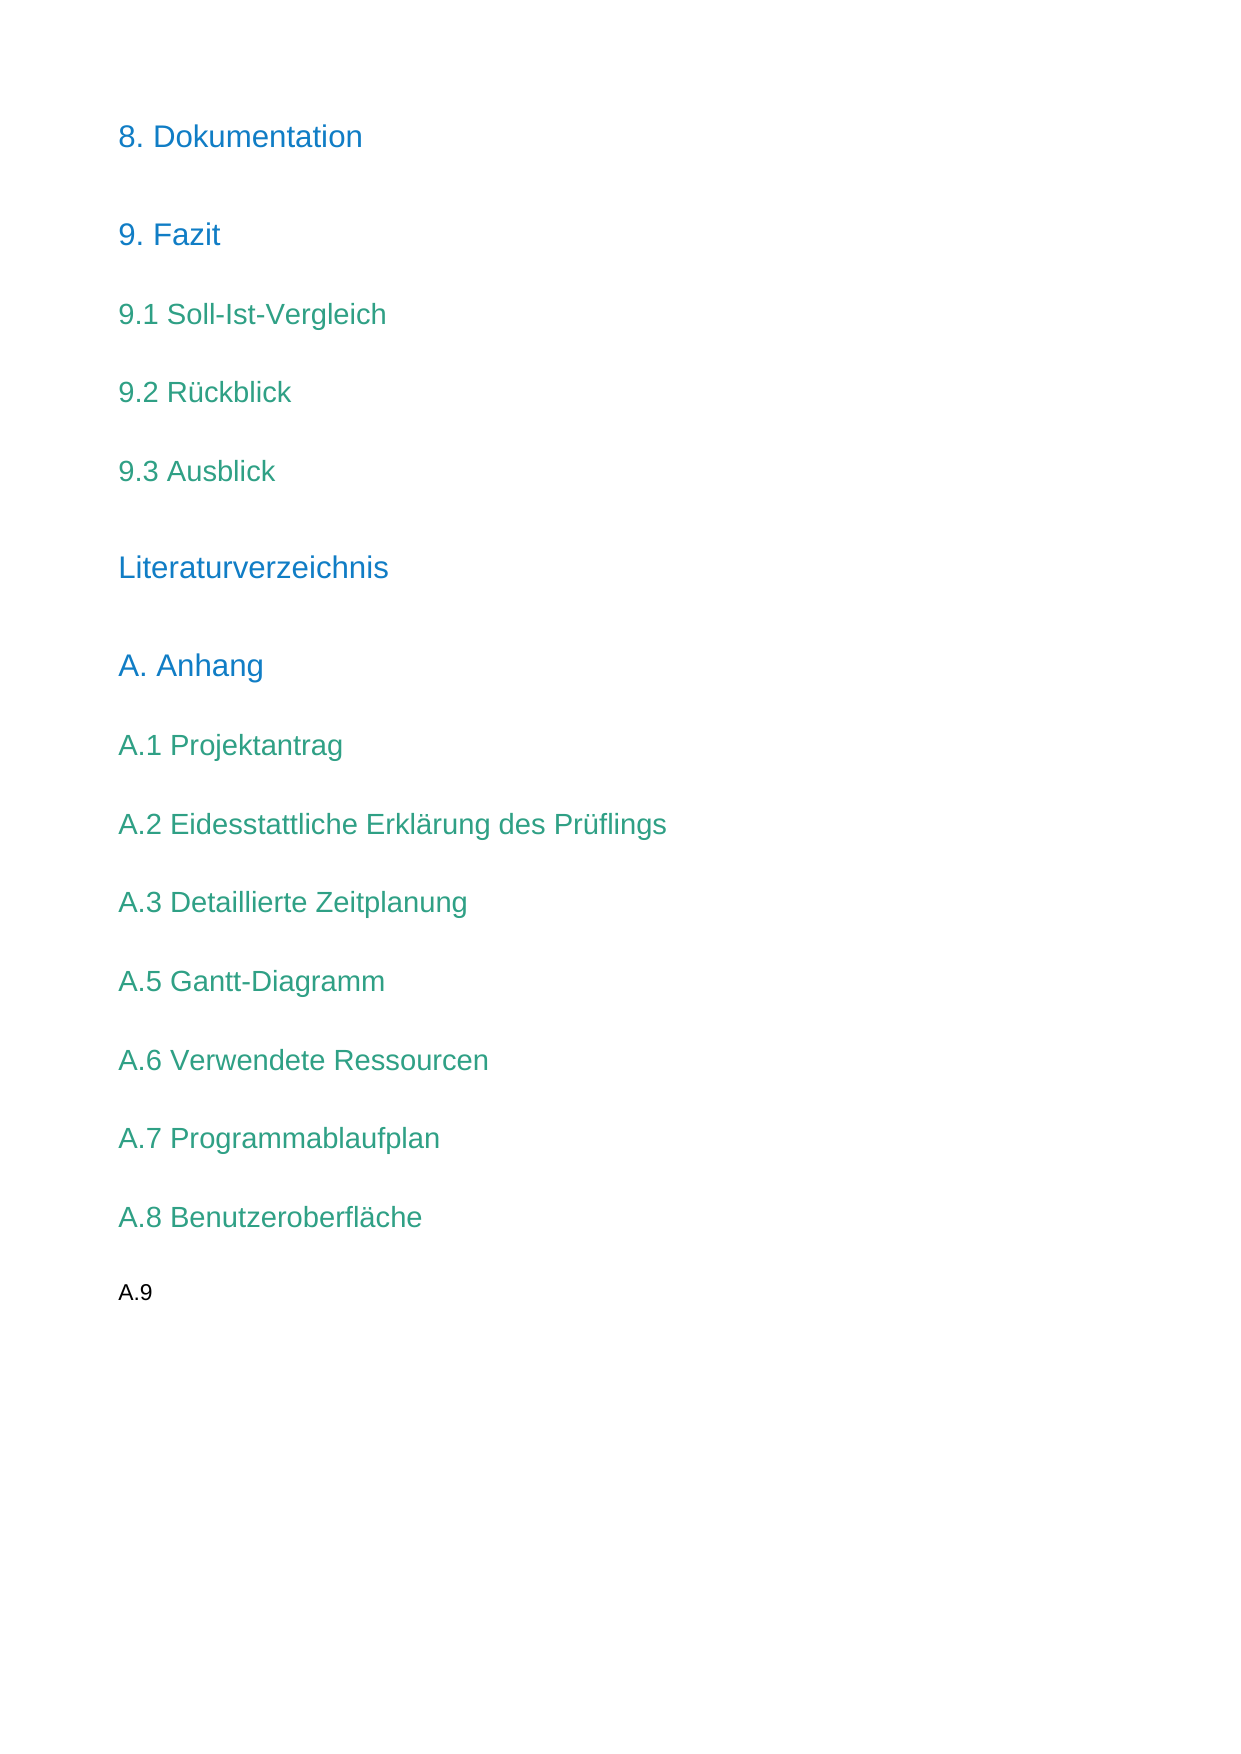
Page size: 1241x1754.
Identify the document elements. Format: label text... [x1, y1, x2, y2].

subtitle A. Anhang [118, 647, 1122, 683]
text A.9 [118, 1279, 1122, 1305]
subtitle A.6 Verwendete Ressourcen [118, 1043, 1122, 1076]
subtitle A.1 Projektantrag [118, 728, 1122, 762]
subtitle 8. Dokumentation [118, 118, 1122, 154]
subtitle 9.3 Ausblick [118, 454, 1122, 488]
subtitle 9.1 Soll-Ist-Vergleich [118, 297, 1122, 330]
subtitle A.3 Detaillierte Zeitplanung [118, 886, 1122, 919]
subtitle 9. Fazit [118, 216, 1122, 252]
subtitle 9.2 Rückblick [118, 376, 1122, 409]
subtitle A.5 Gantt-Diagramm [118, 964, 1122, 998]
subtitle A.8 Benutzeroberfläche [118, 1200, 1122, 1234]
subtitle A.7 Programmablaufplan [118, 1121, 1122, 1155]
subtitle Literaturverzeichnis [118, 549, 1122, 585]
subtitle A.2 Eidesstattliche Erklärung des Prüflings [118, 807, 1122, 840]
